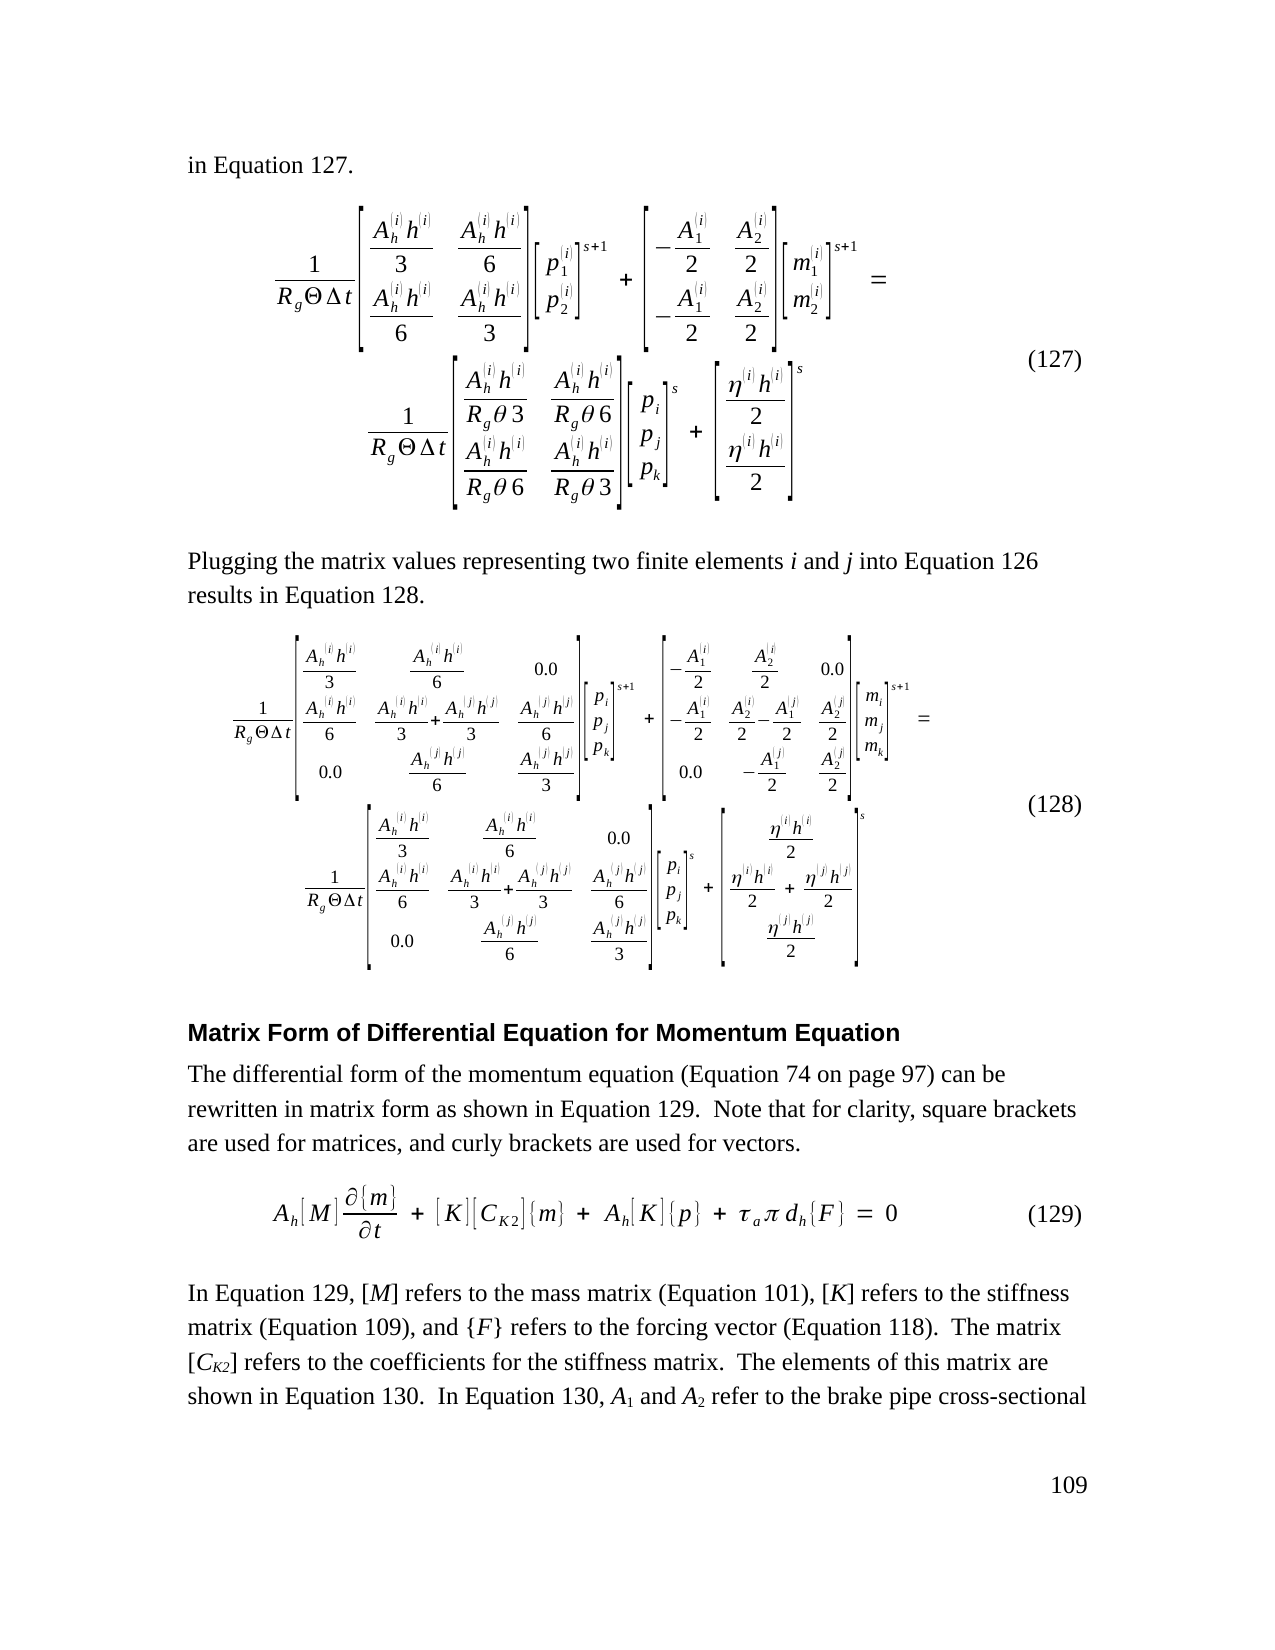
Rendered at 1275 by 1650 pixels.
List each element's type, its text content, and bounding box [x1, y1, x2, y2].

table_header [188, 629, 982, 977]
text Plugging the matrix values representing two finite elements i and j into Equation 126 results in Equation 128. [187, 546, 1087, 609]
table_header [188, 199, 982, 517]
text in Equation 127. [187, 150, 1087, 179]
table_header (128) [983, 629, 1087, 977]
text The differential form of the momentum equation (Equation 74 on page 98) can be rewritten in matrix form as shown in Equation 129. Note that for clarity, square brackets are used for matrices, and curly brackets are used for vectors. [187, 1059, 1087, 1157]
table_header (127) [983, 199, 1087, 517]
subtitle Matrix Form of Differential Equation for Momentum Equation [187, 1018, 1087, 1047]
text In Equation 129, [M] refers to the mass matrix (Equation 101), [K] refers to the stiffness matrix (Equation 109), and {F} refers to the forcing vector (Equation 118). The matrix [CK2] refers to the coefficients for the stiffness matrix. The elements of this matrix are shown in Equation 130. In Equation 130, A1 and A2 refer to the brake pipe cross-sectional [187, 1278, 1087, 1410]
table_header (129) [983, 1178, 1087, 1249]
table_header [188, 1178, 982, 1249]
